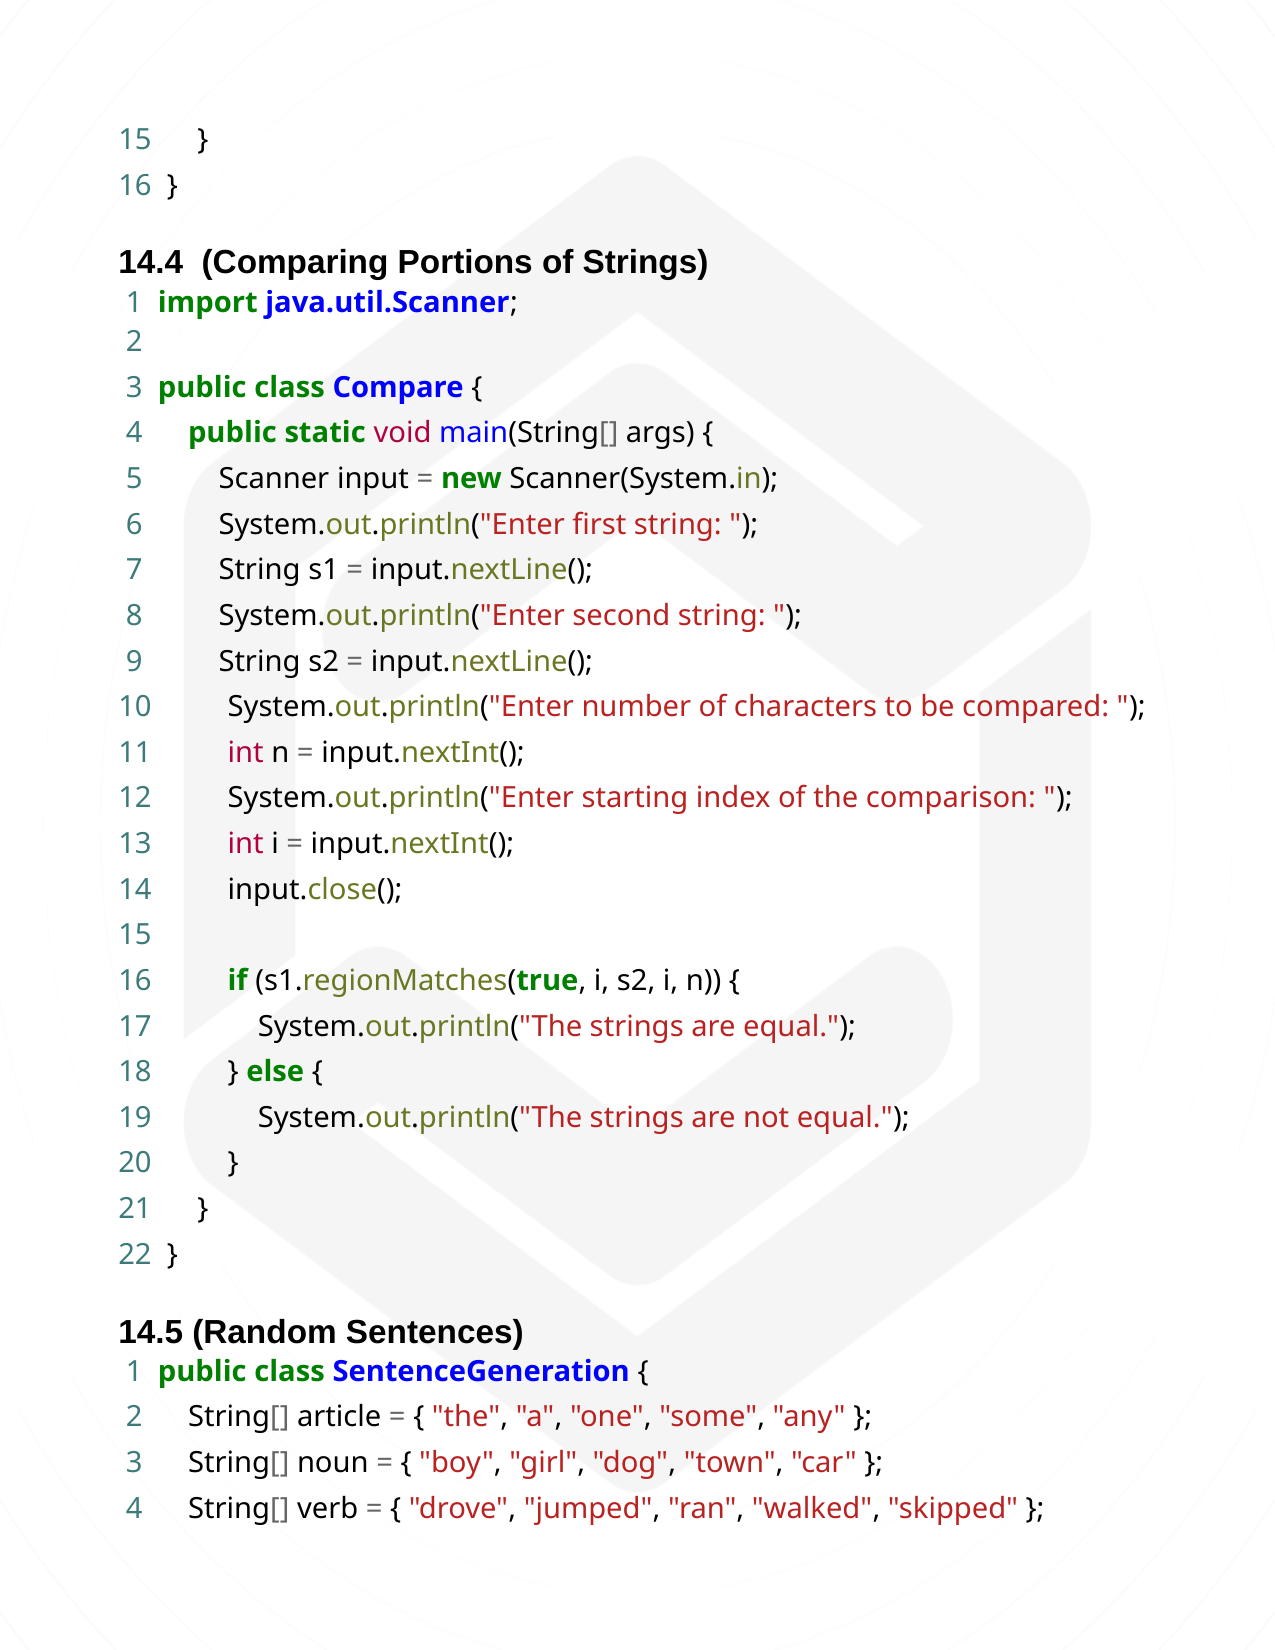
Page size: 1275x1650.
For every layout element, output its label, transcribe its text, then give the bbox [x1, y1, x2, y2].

text 14 input.close(); [118, 868, 1157, 908]
text 1 public class SentenceGeneration { [118, 1350, 1157, 1390]
text 16 if (s1.regionMatches(true, i, s2, i, n)) { [118, 959, 1157, 999]
text 22 } [118, 1233, 1157, 1273]
text 19 System.out.println("The strings are not equal."); [118, 1096, 1157, 1136]
text 4 String[] verb = { "drove", "jumped", "ran", "walked", "skipped" }; [118, 1487, 1157, 1527]
text 7 String s1 = input.nextLine(); [118, 549, 1157, 588]
text 4 public static void main(String[] args) { [118, 412, 1157, 451]
text 13 int i = input.nextInt(); [118, 822, 1157, 862]
text 9 String s2 = input.nextLine(); [118, 640, 1157, 679]
text 12 System.out.println("Enter starting index of the comparison: "); [118, 777, 1157, 816]
text 15 [118, 914, 1157, 953]
subtitle 14.5 (Random Sentences) [118, 1312, 1157, 1350]
text 8 System.out.println("Enter second string: "); [118, 594, 1157, 634]
text 6 System.out.println("Enter first string: "); [118, 503, 1157, 543]
subtitle 1 import java.util.Scanner; [118, 281, 1157, 321]
text 18 } else { [118, 1051, 1157, 1090]
text 3 String[] noun = { "boy", "girl", "dog", "town", "car" }; [118, 1441, 1157, 1481]
text 21 } [118, 1187, 1157, 1227]
text 5 Scanner input = new Scanner(System.in); [118, 457, 1157, 497]
text 20 } [118, 1142, 1157, 1181]
text 17 System.out.println("The strings are equal."); [118, 1005, 1157, 1044]
text 2 String[] article = { "the", "a", "one", "some", "any" }; [118, 1396, 1157, 1435]
text 11 int n = input.nextInt(); [118, 731, 1157, 771]
text 16 } [118, 164, 1157, 203]
text 3 public class Compare { [118, 366, 1157, 406]
text 10 System.out.println("Enter number of characters to be compared: "); [118, 686, 1157, 725]
text 2 [118, 321, 1157, 360]
text 15 } [118, 118, 1157, 158]
subtitle 14.4 (Comparing Portions of Strings) [118, 242, 1157, 281]
